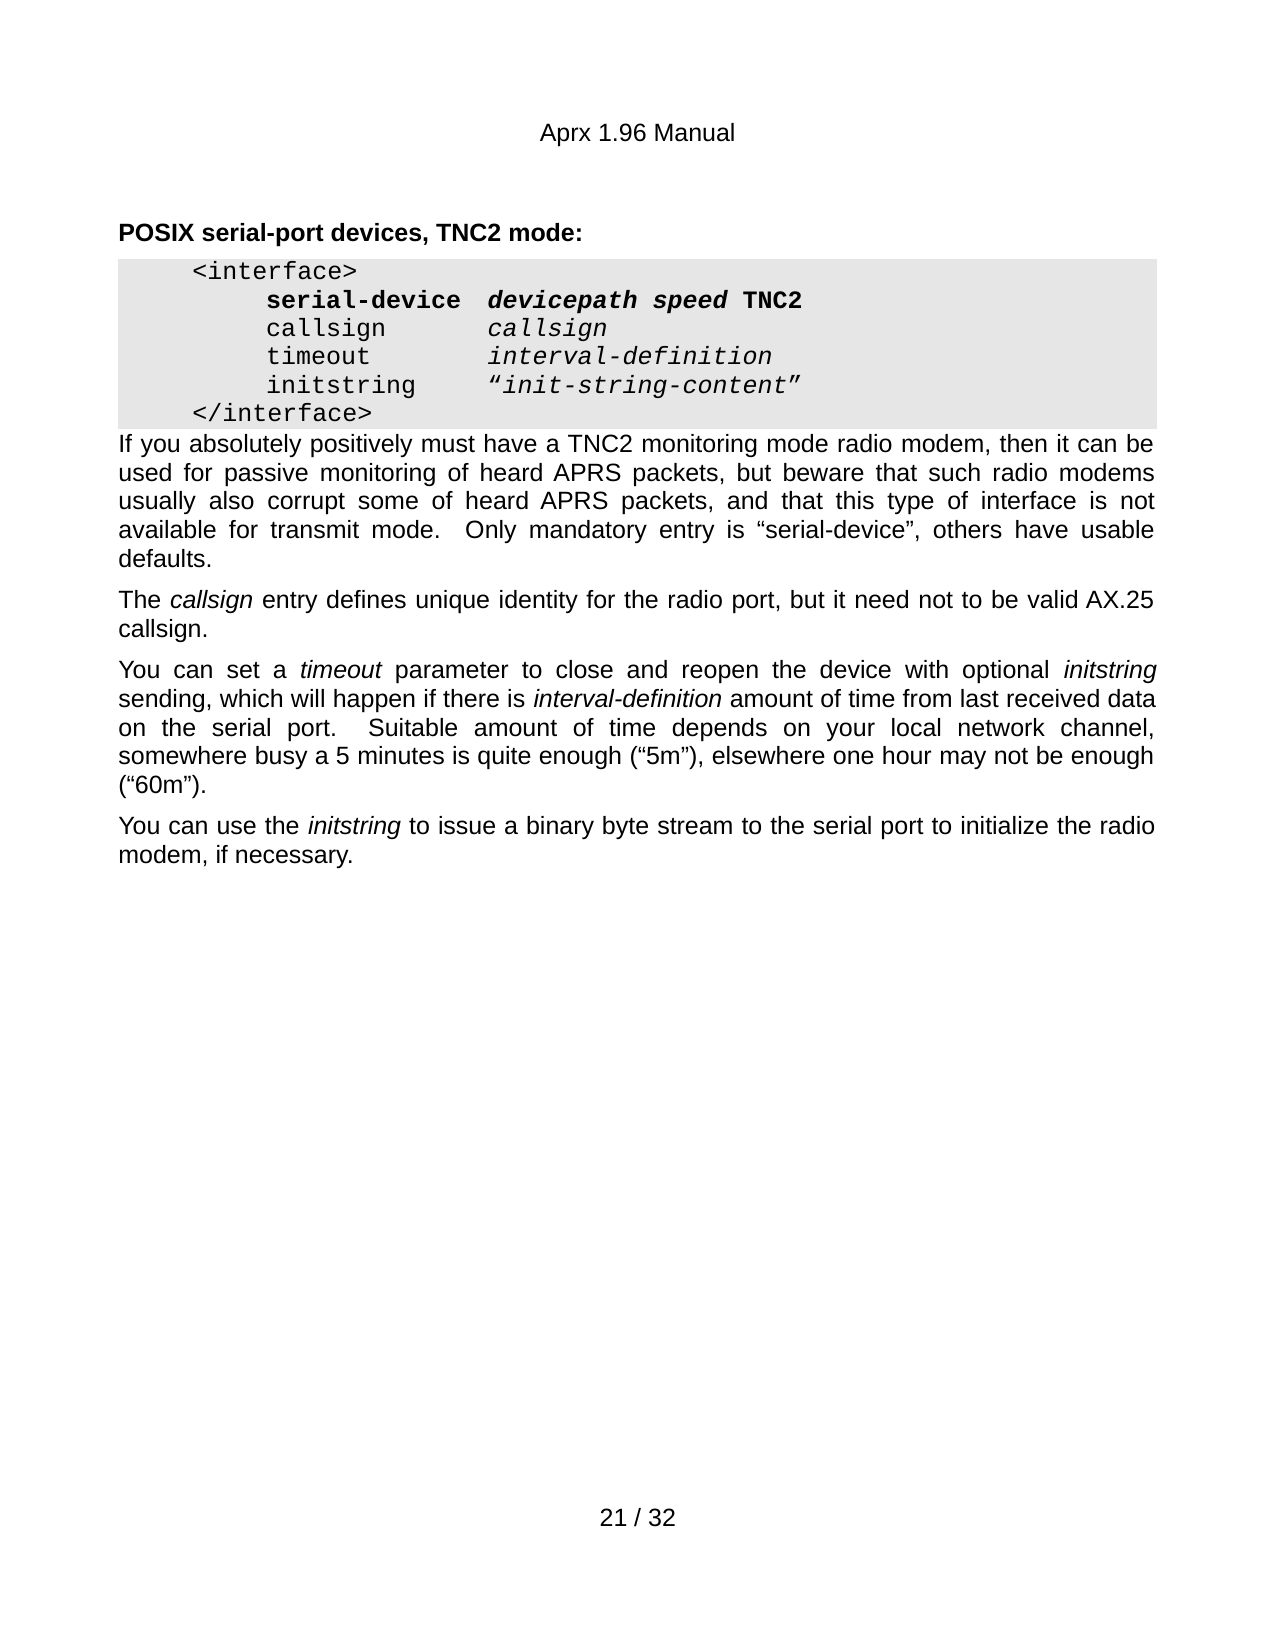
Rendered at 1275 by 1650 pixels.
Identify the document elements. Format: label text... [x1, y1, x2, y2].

text The callsign entry defines unique identity for the radio port, but it need not to be valid AX.25 callsign. [118, 585, 1157, 643]
text You can set a timeout parameter to close and reopen the device with optional initstring sending, which will happen if there is interval-definition amount of time from last received data on the serial port. Suitable amount of time depends on your local network channel, somewhere busy a 5 minutes is quite enough (“5m”), elsewhere one hour may not be enough (“60m”). [118, 655, 1157, 799]
text callsign callsign [118, 316, 1157, 344]
text initstring “init-string-content” [118, 372, 1157, 401]
text <interface> [118, 259, 1157, 287]
text If you absolutely positively must have a TNC2 monitoring mode radio modem, then it can be used for passive monitoring of heard APRS packets, but beware that such radio modems usually also corrupt some of heard APRS packets, and that this type of interface is not available for transmit mode. Only mandatory entry is “serial-device”, others have usable defaults. [118, 429, 1157, 573]
text timeout interval-definition [118, 344, 1157, 372]
text </interface> [118, 401, 1157, 429]
text serial-device devicepath speed TNC2 [118, 287, 1157, 316]
text You can use the initstring to issue a binary byte stream to the serial port to initialize the radio modem, if necessary. [118, 811, 1157, 869]
text POSIX serial-port devices, TNC2 mode: [118, 218, 1157, 246]
